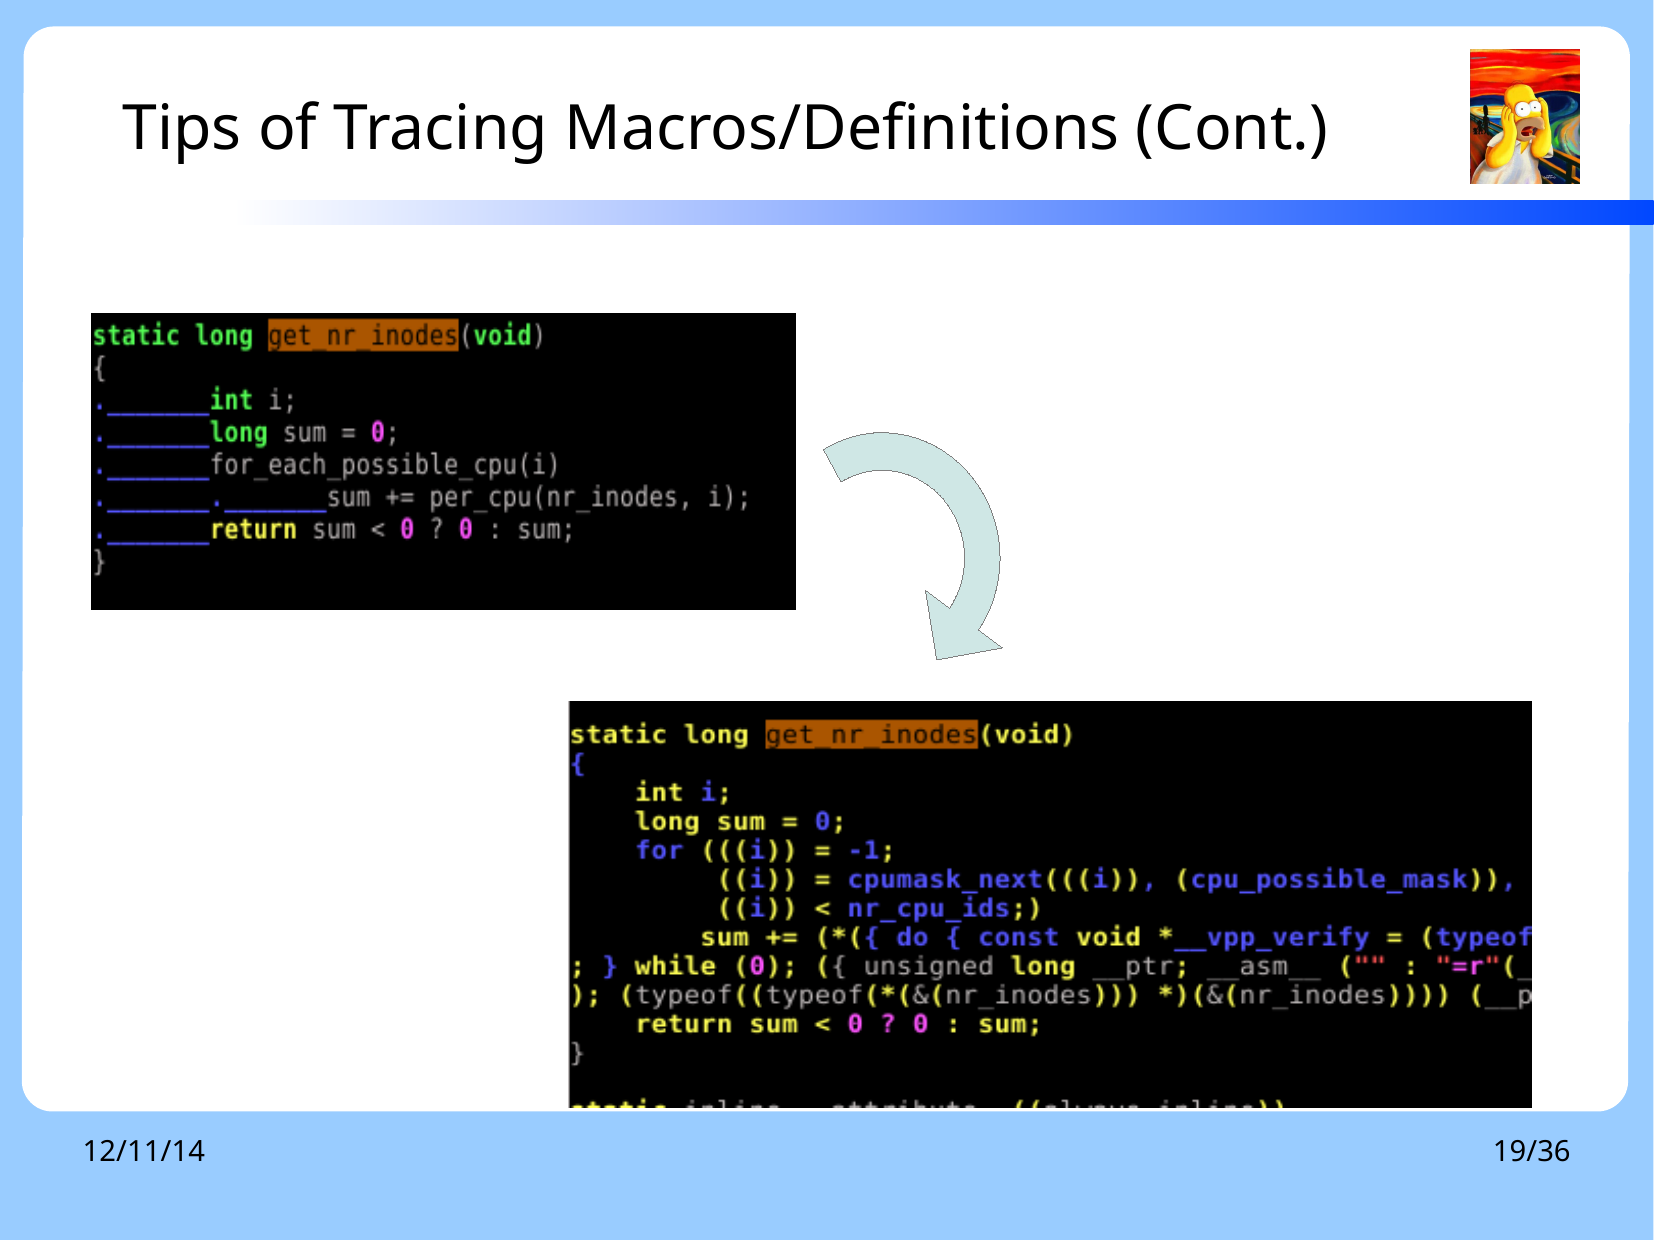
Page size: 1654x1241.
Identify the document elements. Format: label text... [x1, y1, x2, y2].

picture [1470, 49, 1580, 184]
picture [568, 701, 1532, 1108]
picture [91, 313, 796, 610]
title Tips of Tracing Macros/Definitions (Cont.) [82, 49, 1371, 201]
text_box [823, 432, 1003, 660]
